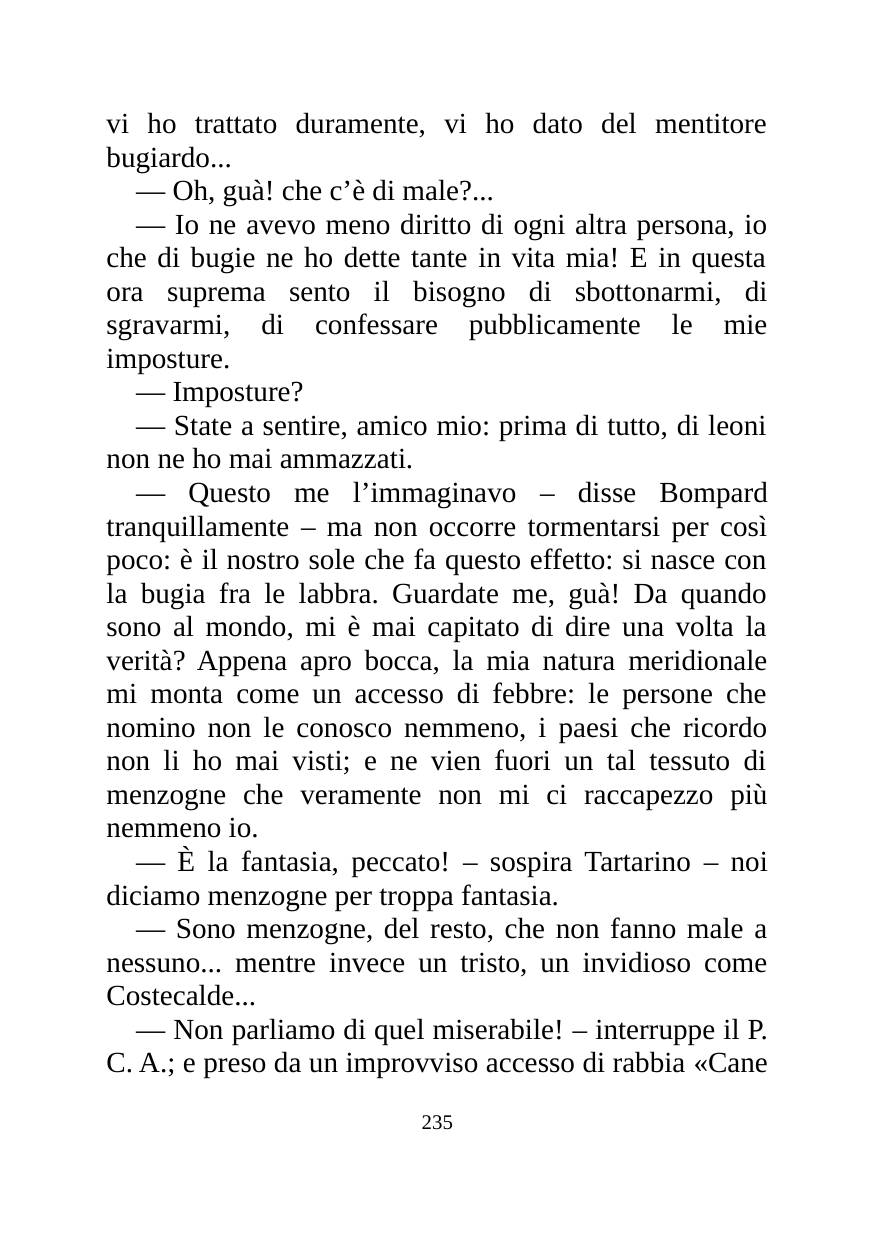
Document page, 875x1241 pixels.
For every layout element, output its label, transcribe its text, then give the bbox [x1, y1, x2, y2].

text — State a sentire, amico mio: prima di tutto, di leoni non ne ho mai ammazzati. [106, 408, 768, 475]
text — Questo me l’immaginavo – disse Bompard tranquillamente – ma non occorre tormentarsi per così poco: è il nostro sole che fa questo effetto: si nasce con la bugia fra le labbra. Guardate me, guà! Da quando sono al mondo, mi è mai capitato di dire una volta la verità? Appena apro bocca, la mia natura meridionale mi monta come un accesso di febbre: le persone che nomino non le conosco nemmeno, i paesi che ricordo non li ho mai visti; e ne vien fuori un tal tessuto di menzogne che veramente non mi ci raccapezzo più nemmeno io. [106, 475, 768, 844]
text — Non parliamo di quel miserabile! – interruppe il P. C. A.; e preso da un improvviso accesso di rabbia «Cane [106, 1012, 768, 1079]
text — Oh, guà! che c’è di male?... [106, 173, 768, 207]
text vi ho trattato duramente, vi ho dato del mentitore bugiardo... [106, 106, 768, 173]
text — Imposture? [106, 374, 768, 408]
text — È la fantasia, peccato! – sospira Tartarino – noi diciamo menzogne per troppa fantasia. [106, 844, 768, 911]
text — Io ne avevo meno diritto di ogni altra persona, io che di bugie ne ho dette tante in vita mia! E in questa ora suprema sento il bisogno di sbottonarmi, di sgravarmi, di confessare pubblicamente le mie imposture. [106, 207, 768, 374]
text — Sono menzogne, del resto, che non fanno male a nessuno... mentre invece un tristo, un invidioso come Costecalde... [106, 911, 768, 1012]
